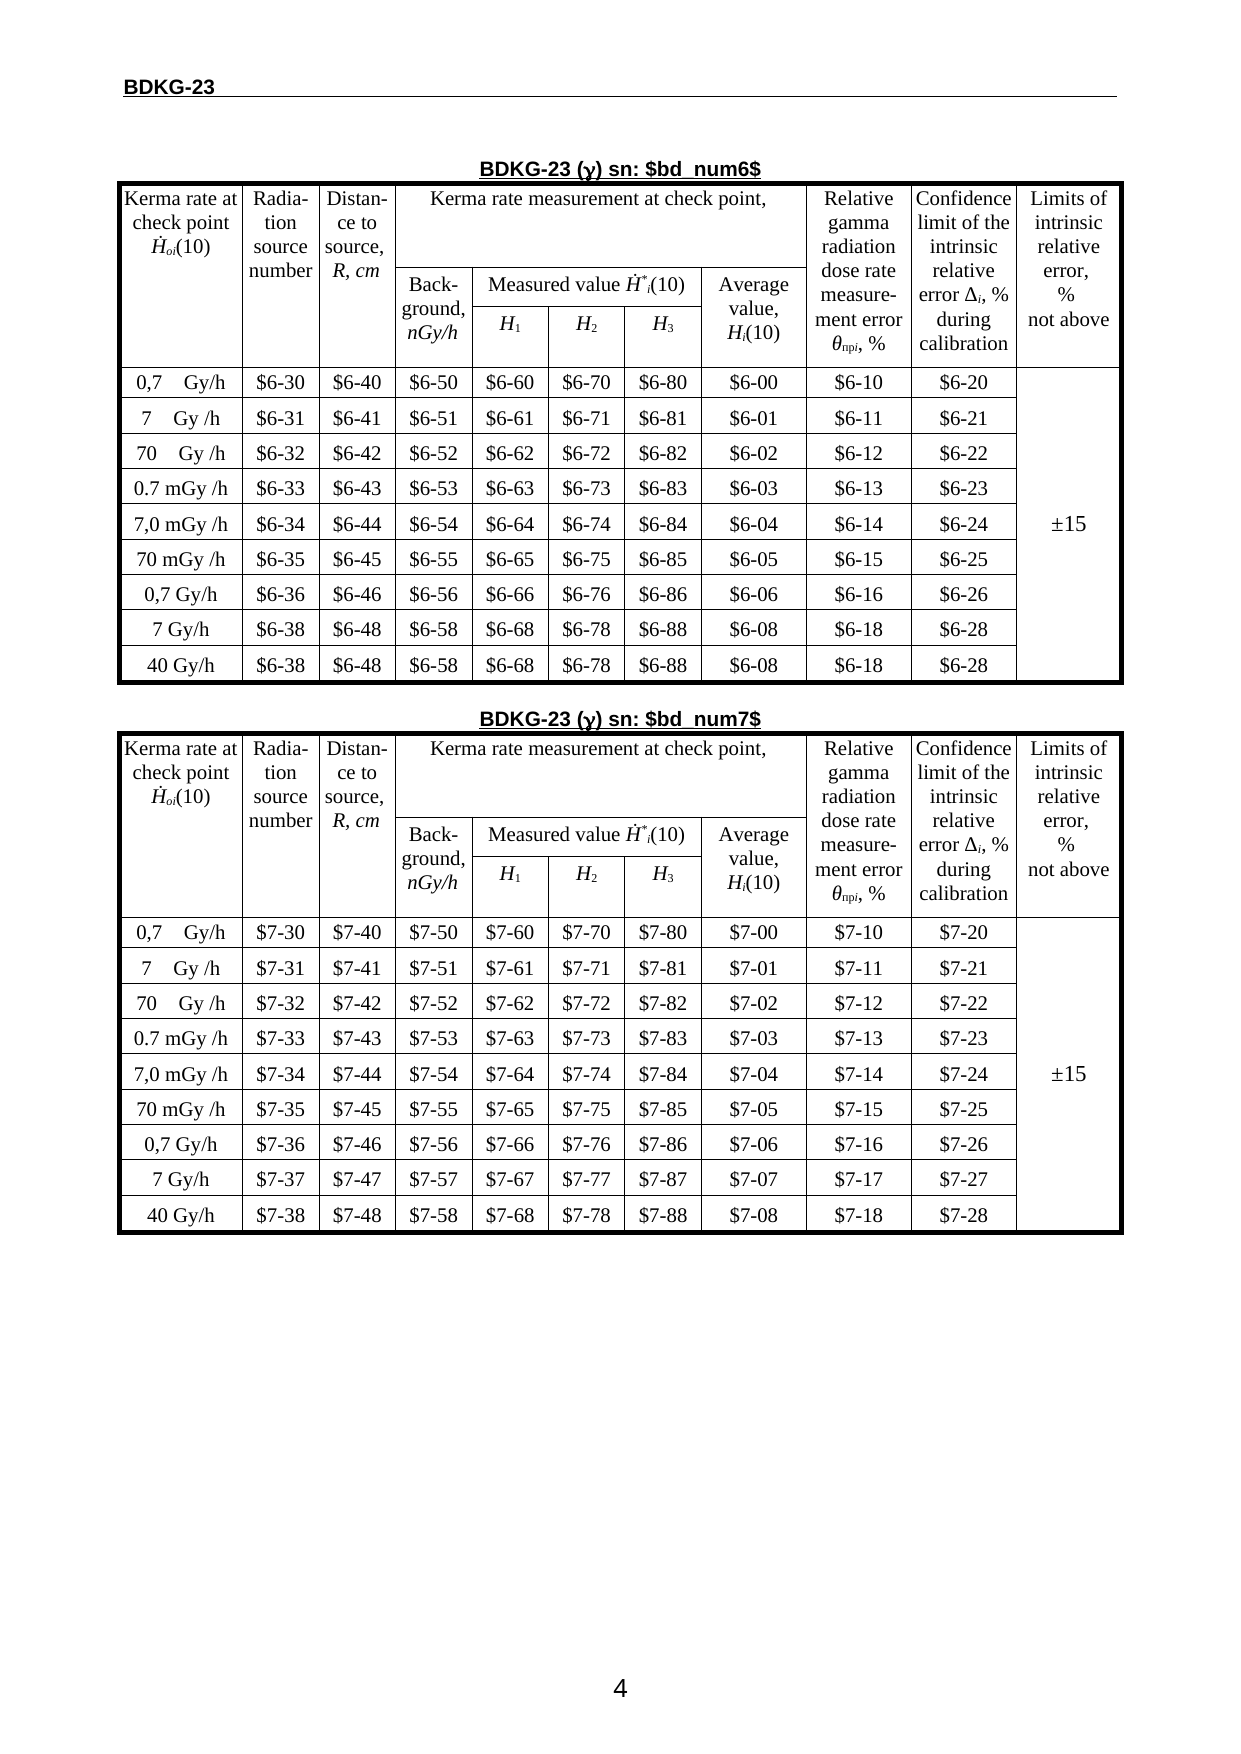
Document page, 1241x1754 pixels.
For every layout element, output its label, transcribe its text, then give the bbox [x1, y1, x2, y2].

table_cell $6-14 [807, 504, 911, 538]
table_cell $7-88 [625, 1196, 701, 1230]
table_cell $7-03 [702, 1019, 806, 1053]
table_cell 0,7 Gy/h [122, 575, 242, 609]
table_cell 70 mGy /h [122, 1090, 242, 1124]
table_cell $7-62 [473, 984, 548, 1018]
table_cell Distan-ce to source, R, сm [320, 736, 395, 917]
table_cell $7-28 [912, 1196, 1016, 1230]
table_cell $6-00 [702, 368, 806, 397]
table_cell Limits of intrinsic relative error, % not above [1017, 736, 1119, 917]
table_cell $7-30 [243, 918, 319, 947]
table_cell $6-22 [912, 434, 1016, 468]
table_cell $7-31 [243, 948, 319, 983]
table_cell $7-67 [473, 1160, 548, 1194]
table_cell $6-66 [473, 575, 548, 609]
table_cell $6-21 [912, 398, 1016, 433]
table_cell $6-08 [702, 646, 806, 680]
table_cell 7 Gy/h [122, 610, 242, 644]
table_cell $6-86 [625, 575, 701, 609]
table_cell $7-04 [702, 1054, 806, 1088]
table_cell 0.7 mGy /h [122, 1019, 242, 1053]
table_cell $6-52 [396, 434, 472, 468]
table_cell $7-48 [320, 1196, 395, 1230]
table_cell Confidence limit of the intrinsic relative error Δi, % during calibration [912, 736, 1016, 917]
table_cell $6-64 [473, 504, 548, 538]
table_cell $7-21 [912, 948, 1016, 983]
table_cell $6-43 [320, 469, 395, 503]
table_cell $6-11 [807, 398, 911, 433]
table_cell $6-24 [912, 504, 1016, 538]
table_cell $7-16 [807, 1125, 911, 1159]
table_cell H3 [625, 307, 701, 367]
table_cell Radia-tion source number [243, 186, 319, 367]
table_cell $6-78 [549, 610, 624, 644]
table_cell $7-73 [549, 1019, 624, 1053]
table_cell $6-33 [243, 469, 319, 503]
table_cell $7-00 [702, 918, 806, 947]
table_cell $7-84 [625, 1054, 701, 1088]
table_cell $7-75 [549, 1090, 624, 1124]
table_cell $6-12 [807, 434, 911, 468]
table_cell $6-81 [625, 398, 701, 433]
table_cell ±15 [1017, 918, 1119, 1230]
table_cell Back-ground, nGy/h [396, 818, 472, 917]
table_cell $6-36 [243, 575, 319, 609]
table_cell $6-68 [473, 646, 548, 680]
table_cell $7-64 [473, 1054, 548, 1088]
table_cell $7-36 [243, 1125, 319, 1159]
table_cell $7-58 [396, 1196, 472, 1230]
table_cell $7-22 [912, 984, 1016, 1018]
table_cell $7-14 [807, 1054, 911, 1088]
table_cell $7-86 [625, 1125, 701, 1159]
table_cell $6-03 [702, 469, 806, 503]
table_cell Measured value Ḣ*i(10) [473, 818, 701, 856]
table_cell $6-84 [625, 504, 701, 538]
table_cell $6-15 [807, 540, 911, 574]
table_cell $7-08 [702, 1196, 806, 1230]
table_cell $7-63 [473, 1019, 548, 1053]
table_cell $6-68 [473, 610, 548, 644]
table_cell $6-34 [243, 504, 319, 538]
table_cell $6-48 [320, 610, 395, 644]
table_cell $7-20 [912, 918, 1016, 947]
table_cell $6-42 [320, 434, 395, 468]
table_cell $6-88 [625, 646, 701, 680]
table_cell $6-71 [549, 398, 624, 433]
table_cell 0,7 Gy/h [122, 368, 242, 397]
table_cell $7-53 [396, 1019, 472, 1053]
table_cell $6-58 [396, 610, 472, 644]
table_cell 7,0 mGy /h [122, 1054, 242, 1088]
table_cell $7-18 [807, 1196, 911, 1230]
table_cell $6-28 [912, 610, 1016, 644]
table_cell $6-65 [473, 540, 548, 574]
table_cell $6-55 [396, 540, 472, 574]
table_cell $6-85 [625, 540, 701, 574]
table_cell $7-35 [243, 1090, 319, 1124]
table_cell $7-80 [625, 918, 701, 947]
table_cell $7-50 [396, 918, 472, 947]
table_cell $7-74 [549, 1054, 624, 1088]
table_cell Back-ground, nGy/h [396, 268, 472, 367]
table_cell $6-50 [396, 368, 472, 397]
table_header BDKG-23 () sn: $bd_num7$ [119, 685, 1121, 731]
table_cell ±15 [1017, 368, 1119, 680]
table_cell $6-01 [702, 398, 806, 433]
table_cell $6-08 [702, 610, 806, 644]
table_cell $6-38 [243, 646, 319, 680]
table_cell $7-44 [320, 1054, 395, 1088]
table_cell $7-23 [912, 1019, 1016, 1053]
table_cell Limits of intrinsic relative error, % not above [1017, 186, 1119, 367]
table_cell $7-12 [807, 984, 911, 1018]
table_cell Distan-ce to source, R, сm [320, 186, 395, 367]
table_cell $7-77 [549, 1160, 624, 1194]
table_cell $6-30 [243, 368, 319, 397]
table_cell $6-80 [625, 368, 701, 397]
table_cell $7-32 [243, 984, 319, 1018]
table_cell $6-06 [702, 575, 806, 609]
table_cell $6-82 [625, 434, 701, 468]
table_cell $7-51 [396, 948, 472, 983]
table_cell H2 [549, 307, 624, 367]
table_cell $6-18 [807, 646, 911, 680]
table_cell Kerma rate at check point Ḣoi(10) [122, 736, 242, 917]
table_cell $7-87 [625, 1160, 701, 1194]
table_cell $7-68 [473, 1196, 548, 1230]
table_cell $7-61 [473, 948, 548, 983]
table_cell $7-70 [549, 918, 624, 947]
table_cell $6-46 [320, 575, 395, 609]
table_cell $7-45 [320, 1090, 395, 1124]
table_cell $6-25 [912, 540, 1016, 574]
table_cell $7-81 [625, 948, 701, 983]
table_cell $6-54 [396, 504, 472, 538]
table_cell $7-52 [396, 984, 472, 1018]
table_cell 7,0 mGy /h [122, 504, 242, 538]
table_cell Relative gamma radiation dose rate measure-ment error θпрi, % [807, 186, 911, 367]
table_cell $6-02 [702, 434, 806, 468]
table_cell $7-02 [702, 984, 806, 1018]
table_cell $6-38 [243, 610, 319, 644]
table_cell Measured value Ḣ*i(10) [473, 268, 701, 306]
table_cell $7-37 [243, 1160, 319, 1194]
table_cell 70 mGy /h [122, 540, 242, 574]
table_cell $7-78 [549, 1196, 624, 1230]
table_cell $7-54 [396, 1054, 472, 1088]
table_cell $6-51 [396, 398, 472, 433]
table_cell 40 Gy/h [122, 1196, 242, 1230]
table_cell $6-35 [243, 540, 319, 574]
table_cell $7-15 [807, 1090, 911, 1124]
table_cell $7-26 [912, 1125, 1016, 1159]
table_cell Kerma rate at check point Ḣoi(10) [122, 186, 242, 367]
table_cell 40 Gy/h [122, 646, 242, 680]
table_cell $6-40 [320, 368, 395, 397]
table_cell $6-83 [625, 469, 701, 503]
table_cell $7-65 [473, 1090, 548, 1124]
table_cell Kerma rate measurement at check point, [396, 736, 806, 817]
table_cell $6-61 [473, 398, 548, 433]
table_cell $7-17 [807, 1160, 911, 1194]
table_cell $7-76 [549, 1125, 624, 1159]
table_cell $6-78 [549, 646, 624, 680]
table_cell $6-76 [549, 575, 624, 609]
table_cell 7 Gy /h [122, 948, 242, 983]
table_cell $7-46 [320, 1125, 395, 1159]
table_cell $7-05 [702, 1090, 806, 1124]
table_cell $7-41 [320, 948, 395, 983]
table_cell $7-10 [807, 918, 911, 947]
table_cell $7-34 [243, 1054, 319, 1088]
table_cell $6-63 [473, 469, 548, 503]
table_cell Relative gamma radiation dose rate measure-ment error θпрi, % [807, 736, 911, 917]
table_cell $6-56 [396, 575, 472, 609]
table_cell Radia-tion source number [243, 736, 319, 917]
table_cell $7-71 [549, 948, 624, 983]
table_cell Kerma rate measurement at check point, [396, 186, 806, 267]
table_cell $7-85 [625, 1090, 701, 1124]
table_cell $7-60 [473, 918, 548, 947]
table_cell $7-24 [912, 1054, 1016, 1088]
table_cell Confidence limit of the intrinsic relative error Δi, % during calibration [912, 186, 1016, 367]
table_cell $6-74 [549, 504, 624, 538]
table_cell $6-32 [243, 434, 319, 468]
table_cell $7-66 [473, 1125, 548, 1159]
table_cell $7-42 [320, 984, 395, 1018]
table_cell $7-33 [243, 1019, 319, 1053]
table_cell $6-88 [625, 610, 701, 644]
table_cell $7-13 [807, 1019, 911, 1053]
table_cell $6-58 [396, 646, 472, 680]
table_cell 0,7 Gy/h [122, 918, 242, 947]
table_cell Average value, Hi(10) [702, 818, 806, 917]
table_cell $7-25 [912, 1090, 1016, 1124]
table_cell $7-57 [396, 1160, 472, 1194]
table_cell $6-41 [320, 398, 395, 433]
table_cell 0,7 Gy/h [122, 1125, 242, 1159]
table_cell $6-18 [807, 610, 911, 644]
table_cell $7-07 [702, 1160, 806, 1194]
table_cell $7-27 [912, 1160, 1016, 1194]
table_cell $7-38 [243, 1196, 319, 1230]
table_cell $7-55 [396, 1090, 472, 1124]
table_header BDKG-23 () sn: $bd_num6$ [119, 135, 1121, 181]
table_cell $6-75 [549, 540, 624, 574]
table_cell $6-70 [549, 368, 624, 397]
table_cell $7-06 [702, 1125, 806, 1159]
table_cell 7 Gy/h [122, 1160, 242, 1194]
table_cell $7-40 [320, 918, 395, 947]
table_cell $6-62 [473, 434, 548, 468]
table_cell $6-13 [807, 469, 911, 503]
table_cell Average value, Hi(10) [702, 268, 806, 367]
table_cell H1 [473, 307, 548, 367]
table_cell $6-44 [320, 504, 395, 538]
table_cell $6-73 [549, 469, 624, 503]
table_cell $6-20 [912, 368, 1016, 397]
table_cell $7-11 [807, 948, 911, 983]
table_cell $6-60 [473, 368, 548, 397]
table_cell $6-23 [912, 469, 1016, 503]
table_cell 0.7 mGy /h [122, 469, 242, 503]
table_cell $6-72 [549, 434, 624, 468]
table_cell $7-82 [625, 984, 701, 1018]
table_cell H2 [549, 857, 624, 917]
table_cell $6-16 [807, 575, 911, 609]
table_cell $6-45 [320, 540, 395, 574]
table_cell $6-10 [807, 368, 911, 397]
table_cell $6-04 [702, 504, 806, 538]
table_cell 70 Gy /h [122, 434, 242, 468]
table_cell 70 Gy /h [122, 984, 242, 1018]
table_cell $6-28 [912, 646, 1016, 680]
table_cell $7-47 [320, 1160, 395, 1194]
table_cell $6-26 [912, 575, 1016, 609]
table_cell $7-43 [320, 1019, 395, 1053]
table_cell H1 [473, 857, 548, 917]
table_cell $7-01 [702, 948, 806, 983]
table_cell $6-53 [396, 469, 472, 503]
table_cell $6-31 [243, 398, 319, 433]
table_cell $6-48 [320, 646, 395, 680]
table_cell $7-72 [549, 984, 624, 1018]
table_cell $7-56 [396, 1125, 472, 1159]
table_cell $7-83 [625, 1019, 701, 1053]
table_cell H3 [625, 857, 701, 917]
table_cell $6-05 [702, 540, 806, 574]
table_cell 7 Gy /h [122, 398, 242, 433]
